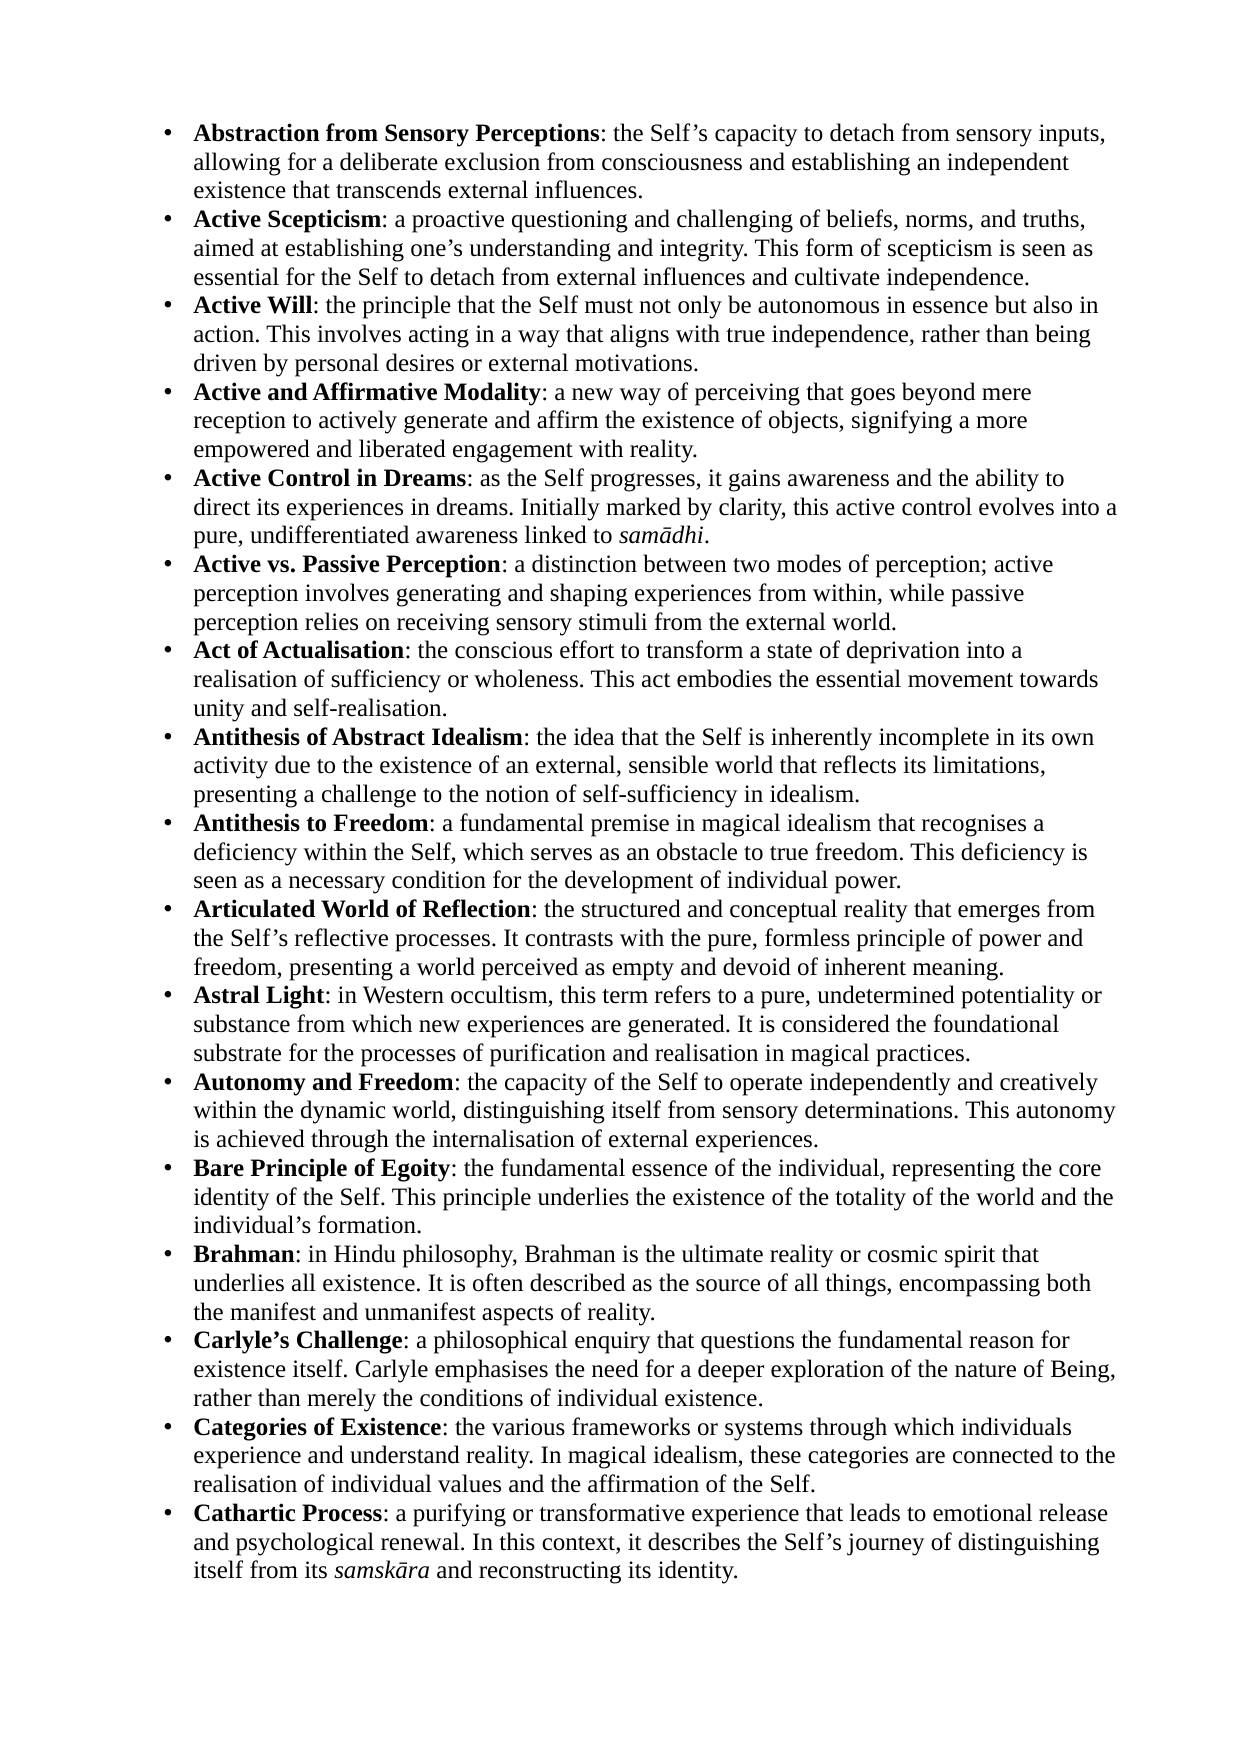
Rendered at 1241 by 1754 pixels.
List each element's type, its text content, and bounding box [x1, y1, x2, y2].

list Act of Actualisation: the conscious effort to transform a state of deprivation into a realisation of sufficiency or wholeness. This act embodies the essential movement towards unity and self-realisation. [164, 636, 1122, 722]
list Categories of Existence: the various frameworks or systems through which individuals experience and understand reality. In magical idealism, these categories are connected to the realisation of individual values and the affirmation of the Self. [164, 1412, 1122, 1498]
list Cathartic Process: a purifying or transformative experience that leads to emotional release and psychological renewal. In this context, it describes the Self’s journey of distinguishing itself from its samskāra and reconstructing its identity. [164, 1498, 1122, 1584]
list Astral Light: in Western occultism, this term refers to a pure, undetermined potentiality or substance from which new experiences are generated. It is considered the foundational substrate for the processes of purification and realisation in magical practices. [164, 981, 1122, 1067]
list Articulated World of Reflection: the structured and conceptual reality that emerges from the Self’s reflective processes. It contrasts with the pure, formless principle of power and freedom, presenting a world perceived as empty and devoid of inherent meaning. [164, 894, 1122, 981]
list Active Will: the principle that the Self must not only be autonomous in essence but also in action. This involves acting in a way that aligns with true independence, rather than being driven by personal desires or external motivations. [164, 291, 1122, 377]
list Active and Affirmative Modality: a new way of perceiving that goes beyond mere reception to actively generate and affirm the existence of objects, signifying a more empowered and liberated engagement with reality. [164, 377, 1122, 463]
list Antithesis of Abstract Idealism: the idea that the Self is inherently incomplete in its own activity due to the existence of an external, sensible world that reflects its limitations, presenting a challenge to the notion of self-sufficiency in idealism. [164, 722, 1122, 808]
list Bare Principle of Egoity: the fundamental essence of the individual, representing the core identity of the Self. This principle underlies the existence of the totality of the world and the individual’s formation. [164, 1153, 1122, 1239]
list Abstraction from Sensory Perceptions: the Self’s capacity to detach from sensory inputs, allowing for a deliberate exclusion from consciousness and establishing an independent existence that transcends external influences. [164, 118, 1122, 204]
list Antithesis to Freedom: a fundamental premise in magical idealism that recognises a deficiency within the Self, which serves as an obstacle to true freedom. This deficiency is seen as a necessary condition for the development of individual power. [164, 808, 1122, 894]
list Active Control in Dreams: as the Self progresses, it gains awareness and the ability to direct its experiences in dreams. Initially marked by clarity, this active control evolves into a pure, undifferentiated awareness linked to samādhi. [164, 463, 1122, 549]
list Brahman: in Hindu philosophy, Brahman is the ultimate reality or cosmic spirit that underlies all existence. It is often described as the source of all things, encompassing both the manifest and unmanifest aspects of reality. [164, 1239, 1122, 1326]
list Active vs. Passive Perception: a distinction between two modes of perception; active perception involves generating and shaping experiences from within, while passive perception relies on receiving sensory stimuli from the external world. [164, 549, 1122, 636]
list Autonomy and Freedom: the capacity of the Self to operate independently and creatively within the dynamic world, distinguishing itself from sensory determinations. This autonomy is achieved through the internalisation of external experiences. [164, 1067, 1122, 1153]
list Active Scepticism: a proactive questioning and challenging of beliefs, norms, and truths, aimed at establishing one’s understanding and integrity. This form of scepticism is seen as essential for the Self to detach from external influences and cultivate independence. [164, 204, 1122, 291]
list Carlyle’s Challenge: a philosophical enquiry that questions the fundamental reason for existence itself. Carlyle emphasises the need for a deeper exploration of the nature of Being, rather than merely the conditions of individual existence. [164, 1326, 1122, 1412]
